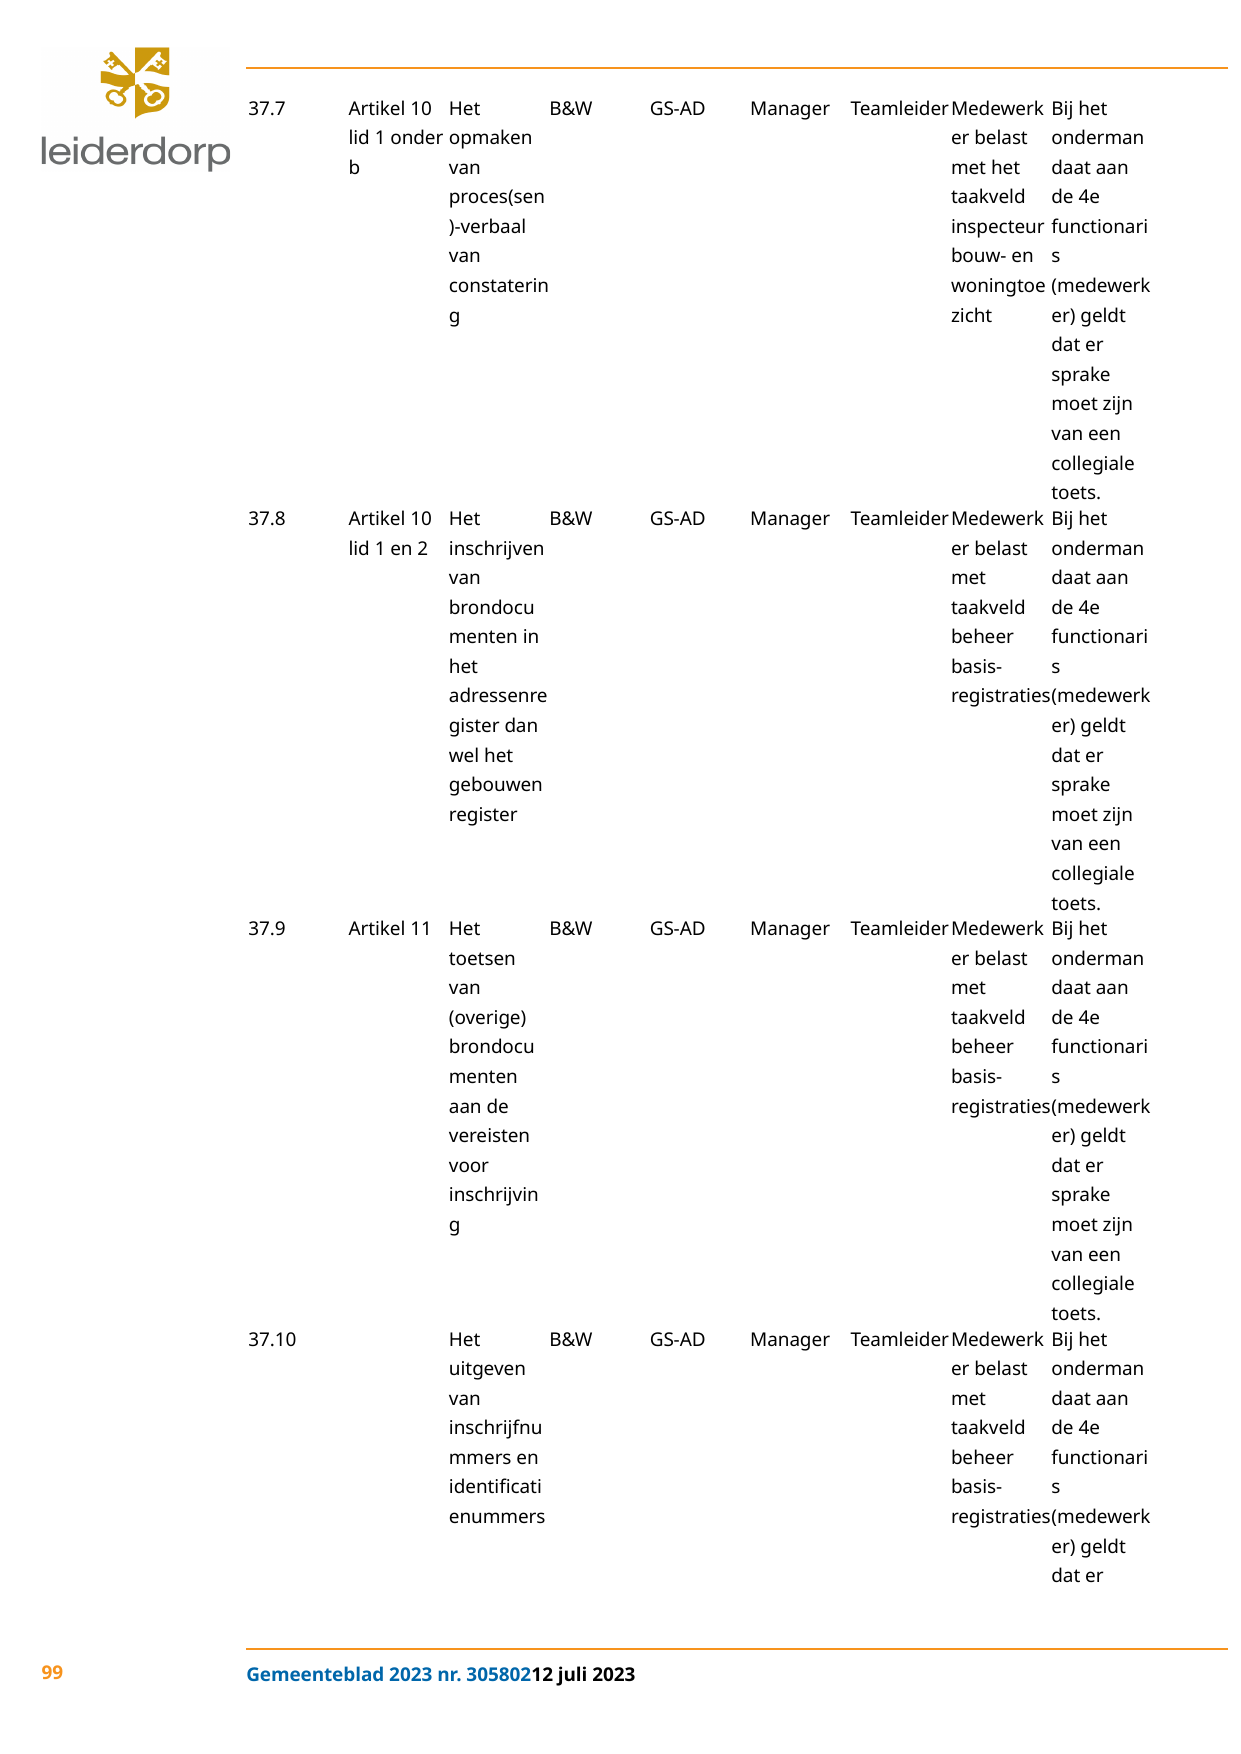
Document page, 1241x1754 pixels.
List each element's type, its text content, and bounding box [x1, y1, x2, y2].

table_cell Het inschrijven van brondocumenten in het adressenregister dan wel het gebouwenregister [449, 505, 549, 915]
table_cell B&W [549, 915, 649, 1326]
table_cell Artikel 10 lid 1 onder b [348, 95, 449, 505]
table_cell 37.9 [248, 915, 348, 1326]
table_cell B&W [549, 505, 649, 915]
table_cell Het toetsen van (overige) brondocumenten aan de vereisten voor inschrijving [449, 915, 549, 1326]
table_cell Medewerker belast met taakveld beheer basis-registraties [951, 505, 1051, 915]
table_cell Teamleider [850, 95, 951, 505]
table_cell Manager [750, 1326, 850, 1588]
table_cell GS-AD [650, 505, 750, 915]
table_cell B&W [549, 1326, 649, 1588]
table_cell [348, 1326, 449, 1588]
table_cell Bij het ondermandaat aan de 4e functionaris (medewerker) geldt dat er [1051, 1326, 1152, 1588]
table_cell GS-AD [650, 1326, 750, 1588]
table_cell Manager [750, 95, 850, 505]
table_cell Bij het ondermandaat aan de 4e functionaris (medewerker) geldt dat er sprake moet zijn van een collegiale toets. [1051, 505, 1152, 915]
table_cell Manager [750, 915, 850, 1326]
table_cell Medewerker belast met het taakveld inspecteur bouw- en woningtoezicht [951, 95, 1051, 505]
table_cell 37.7 [248, 95, 348, 505]
table_cell Artikel 10 lid 1 en 2 [348, 505, 449, 915]
table_cell GS-AD [650, 95, 750, 505]
table_cell Bij het ondermandaat aan de 4e functionaris (medewerker) geldt dat er sprake moet zijn van een collegiale toets. [1051, 95, 1152, 505]
table_cell Manager [750, 505, 850, 915]
table_cell Teamleider [850, 915, 951, 1326]
table_cell Medewerker belast met taakveld beheer basis-registraties [951, 915, 1051, 1326]
table_cell Het uitgeven van inschrijfnummers en identificatienummers [449, 1326, 549, 1588]
table_cell 37.8 [248, 505, 348, 915]
picture [41, 47, 231, 172]
table_cell Teamleider [850, 505, 951, 915]
table_cell Bij het ondermandaat aan de 4e functionaris (medewerker) geldt dat er sprake moet zijn van een collegiale toets. [1051, 915, 1152, 1326]
table_cell Artikel 11 [348, 915, 449, 1326]
table_cell Teamleider [850, 1326, 951, 1588]
table_cell Het opmaken van proces(sen)-verbaal van constatering [449, 95, 549, 505]
table_cell GS-AD [650, 915, 750, 1326]
table_cell Medewerker belast met taakveld beheer basis-registraties [951, 1326, 1051, 1588]
table_cell 37.10 [248, 1326, 348, 1588]
table_cell B&W [549, 95, 649, 505]
